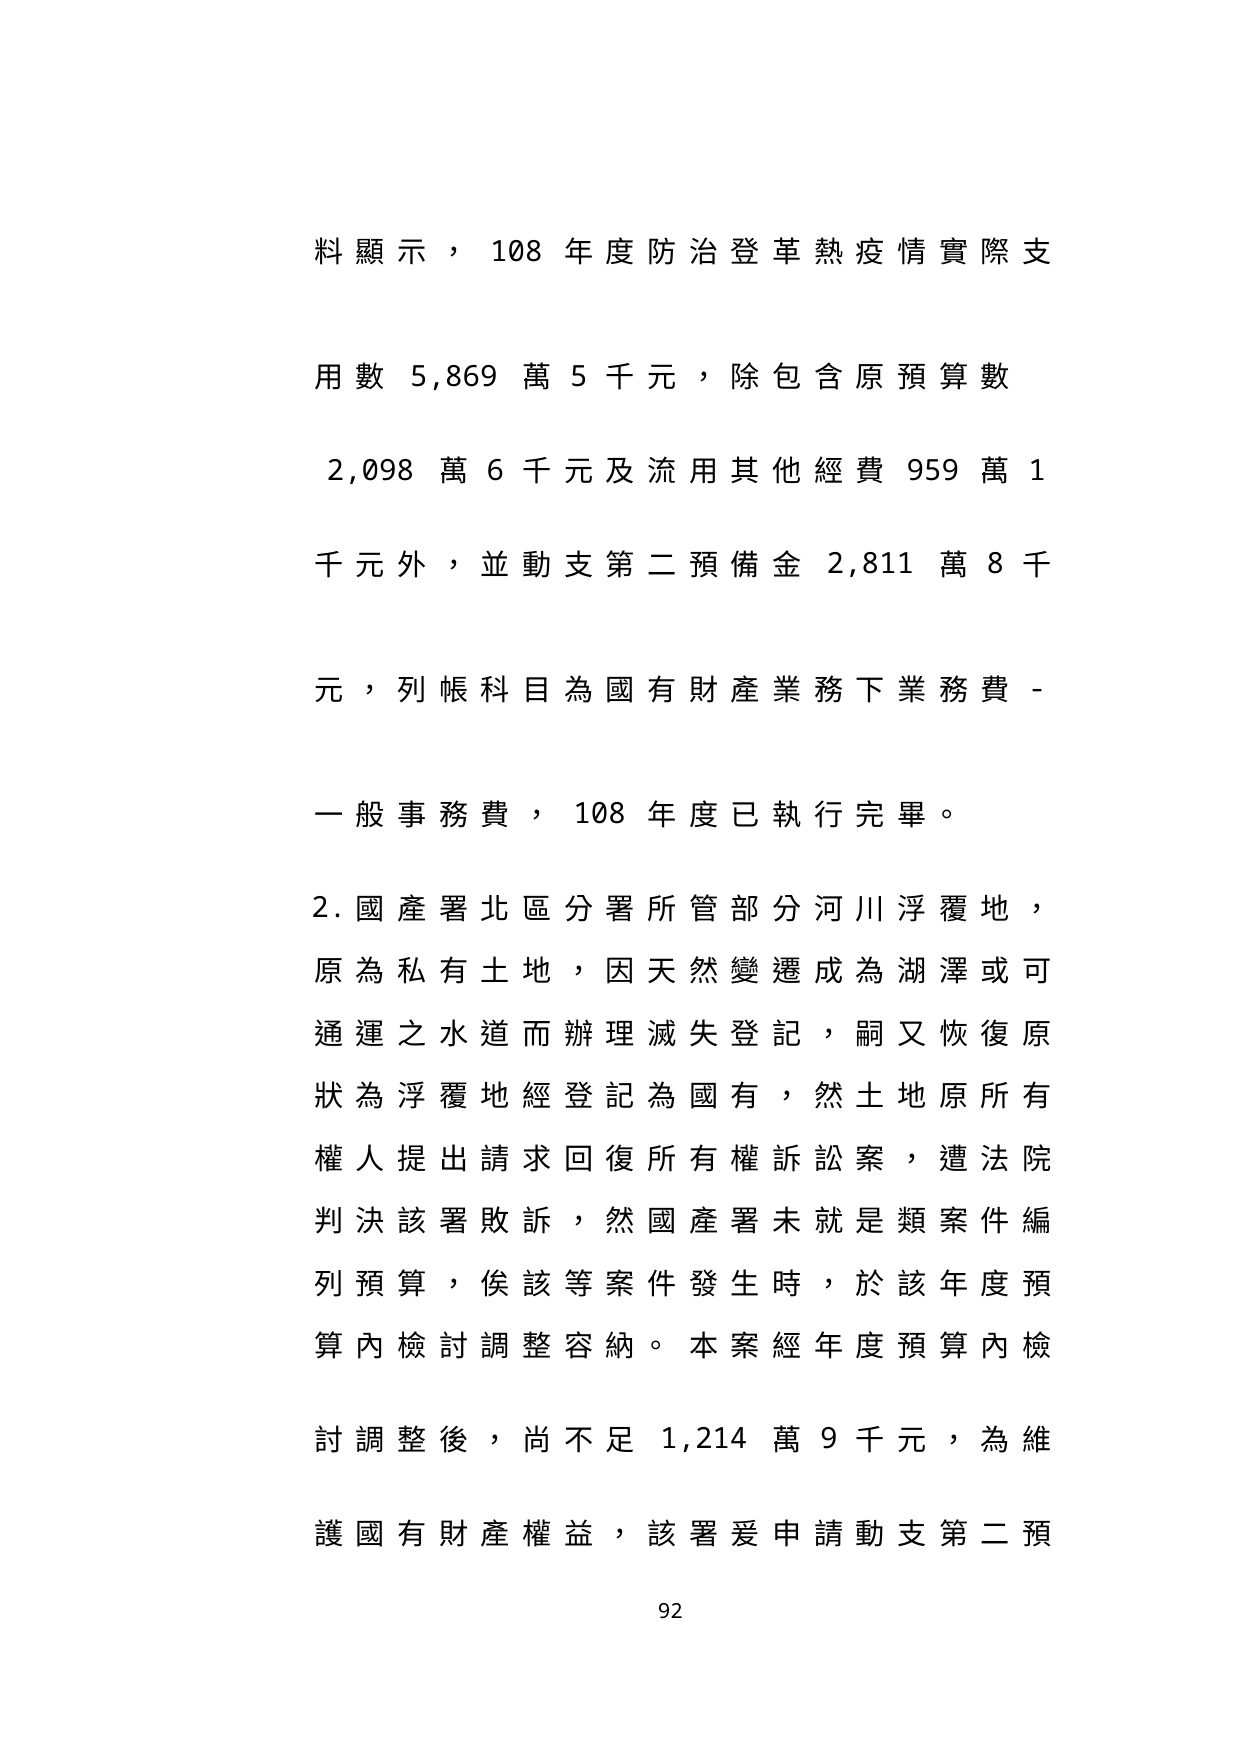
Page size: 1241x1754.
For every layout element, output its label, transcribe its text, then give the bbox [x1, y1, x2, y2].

text 料顯示，108年度防治登革熱疫情實際支用數5,869萬5千元，除包含原預算數2,098萬6千元及流用其他經費959萬1千元外，並動支第二預備金2,811萬8千元，列帳科目為國有財產業務下業務費-一般事務費，108年度已執行完畢。 [271, 177, 1058, 865]
text 2.國產署北區分署所管部分河川浮覆地，原為私有土地，因天然變遷成為湖澤或可通運之水道而辦理滅失登記，嗣又恢復原狀為浮覆地經登記為國有，然土地原所有權人提出請求回復所有權訴訟案，遭法院判決該署敗訴，然國產署未就是類案件編列預算，俟該等案件發生時，於該年度預算內檢討調整容納。本案經年度預算內檢討調整後，尚不足1,214萬9千元，為維護國有財產權益，該署爰申請動支第二預 [271, 865, 1058, 1552]
